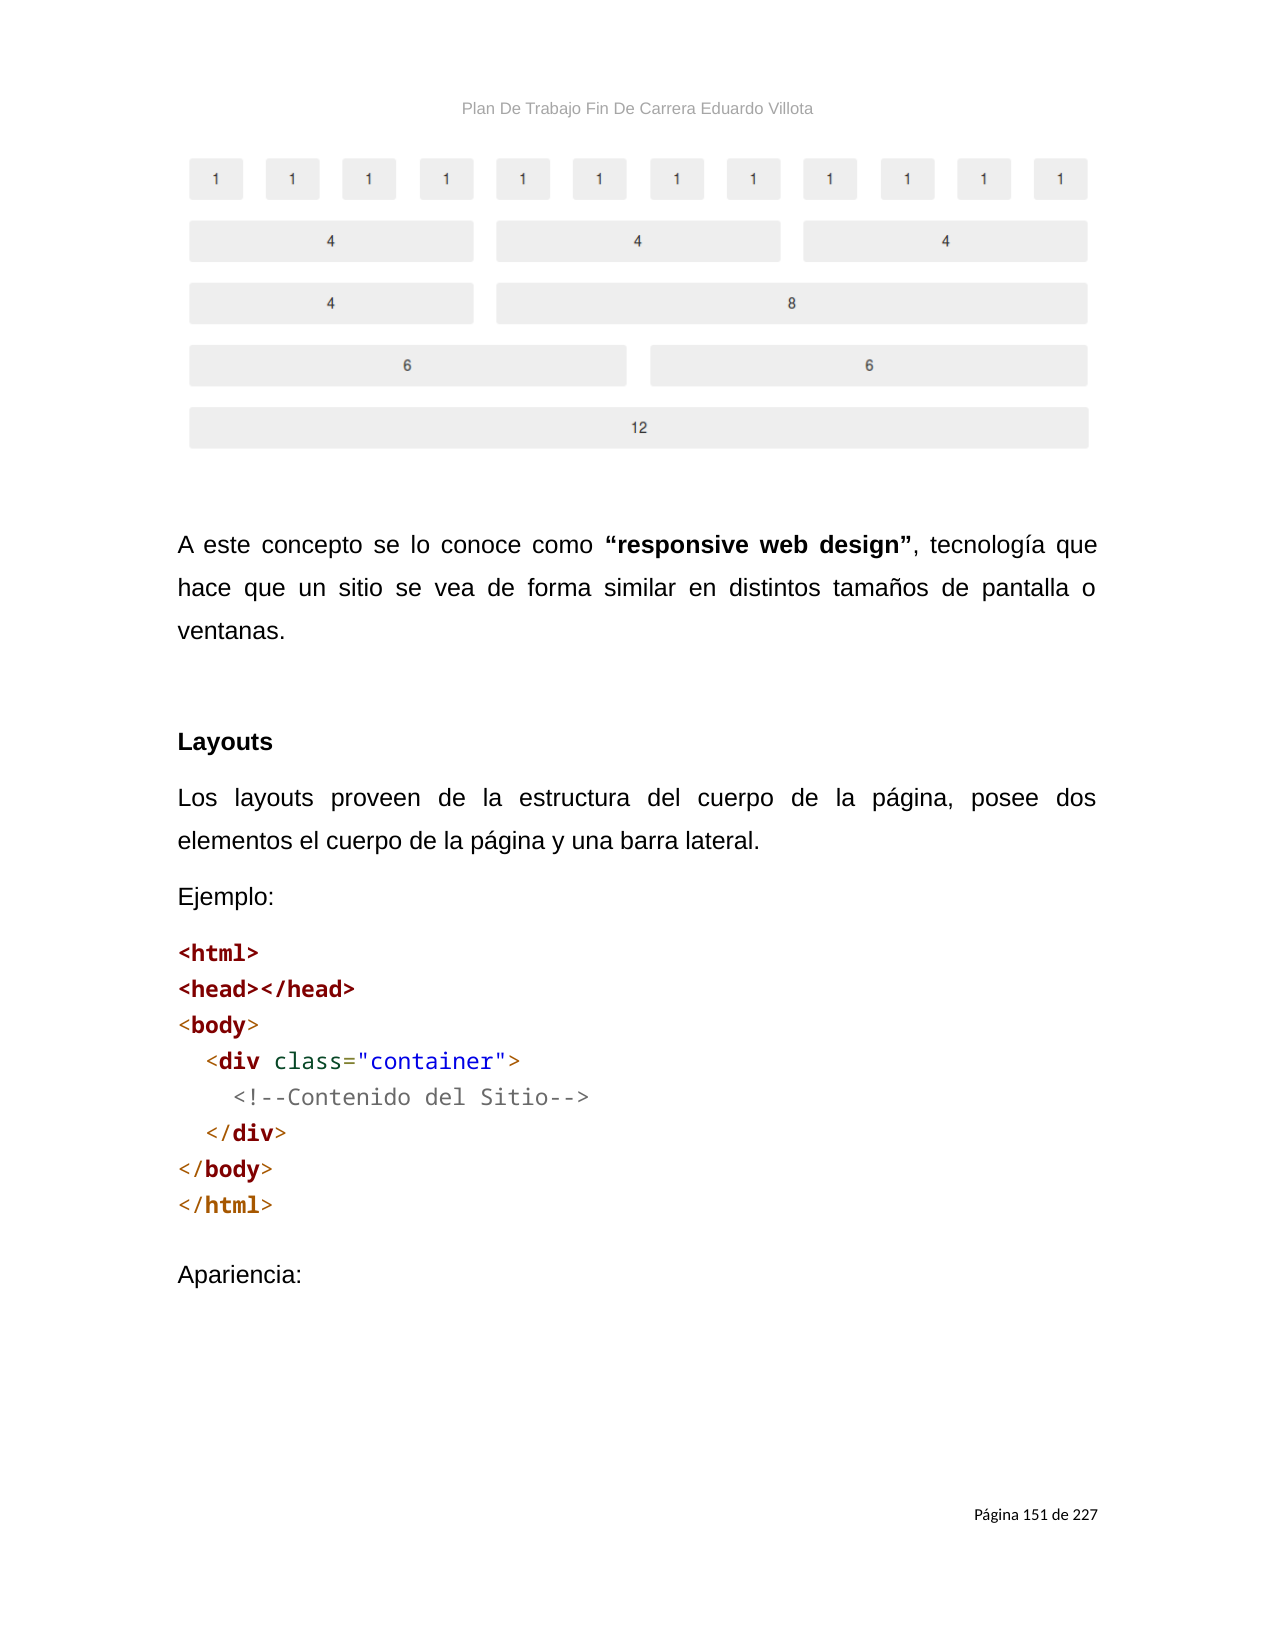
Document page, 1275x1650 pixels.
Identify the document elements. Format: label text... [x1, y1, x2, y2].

text <head></head> [177, 973, 1098, 1004]
text Los layouts proveen de la estructura del cuerpo de la página, posee dos elementos el cuerpo de la página y una barra lateral. [177, 783, 1098, 854]
text Ejemplo: [177, 881, 1098, 910]
text Layouts [177, 727, 1098, 756]
text <html> [177, 937, 1098, 968]
text A este concepto se lo conoce como “responsive web design”, tecnología que hace que un sitio se vea de forma similar en distintos tamaños de pantalla o ventanas. [177, 529, 1098, 644]
text <div class="container"> [177, 1045, 1098, 1076]
text <body> [177, 1009, 1098, 1040]
text <!--Contenido del Sitio--> [177, 1081, 1098, 1112]
text </div> [177, 1117, 1098, 1148]
picture [177, 147, 1098, 460]
text Apariencia: [177, 1261, 1098, 1289]
text </html> [177, 1189, 1098, 1220]
text </body> [177, 1153, 1098, 1184]
